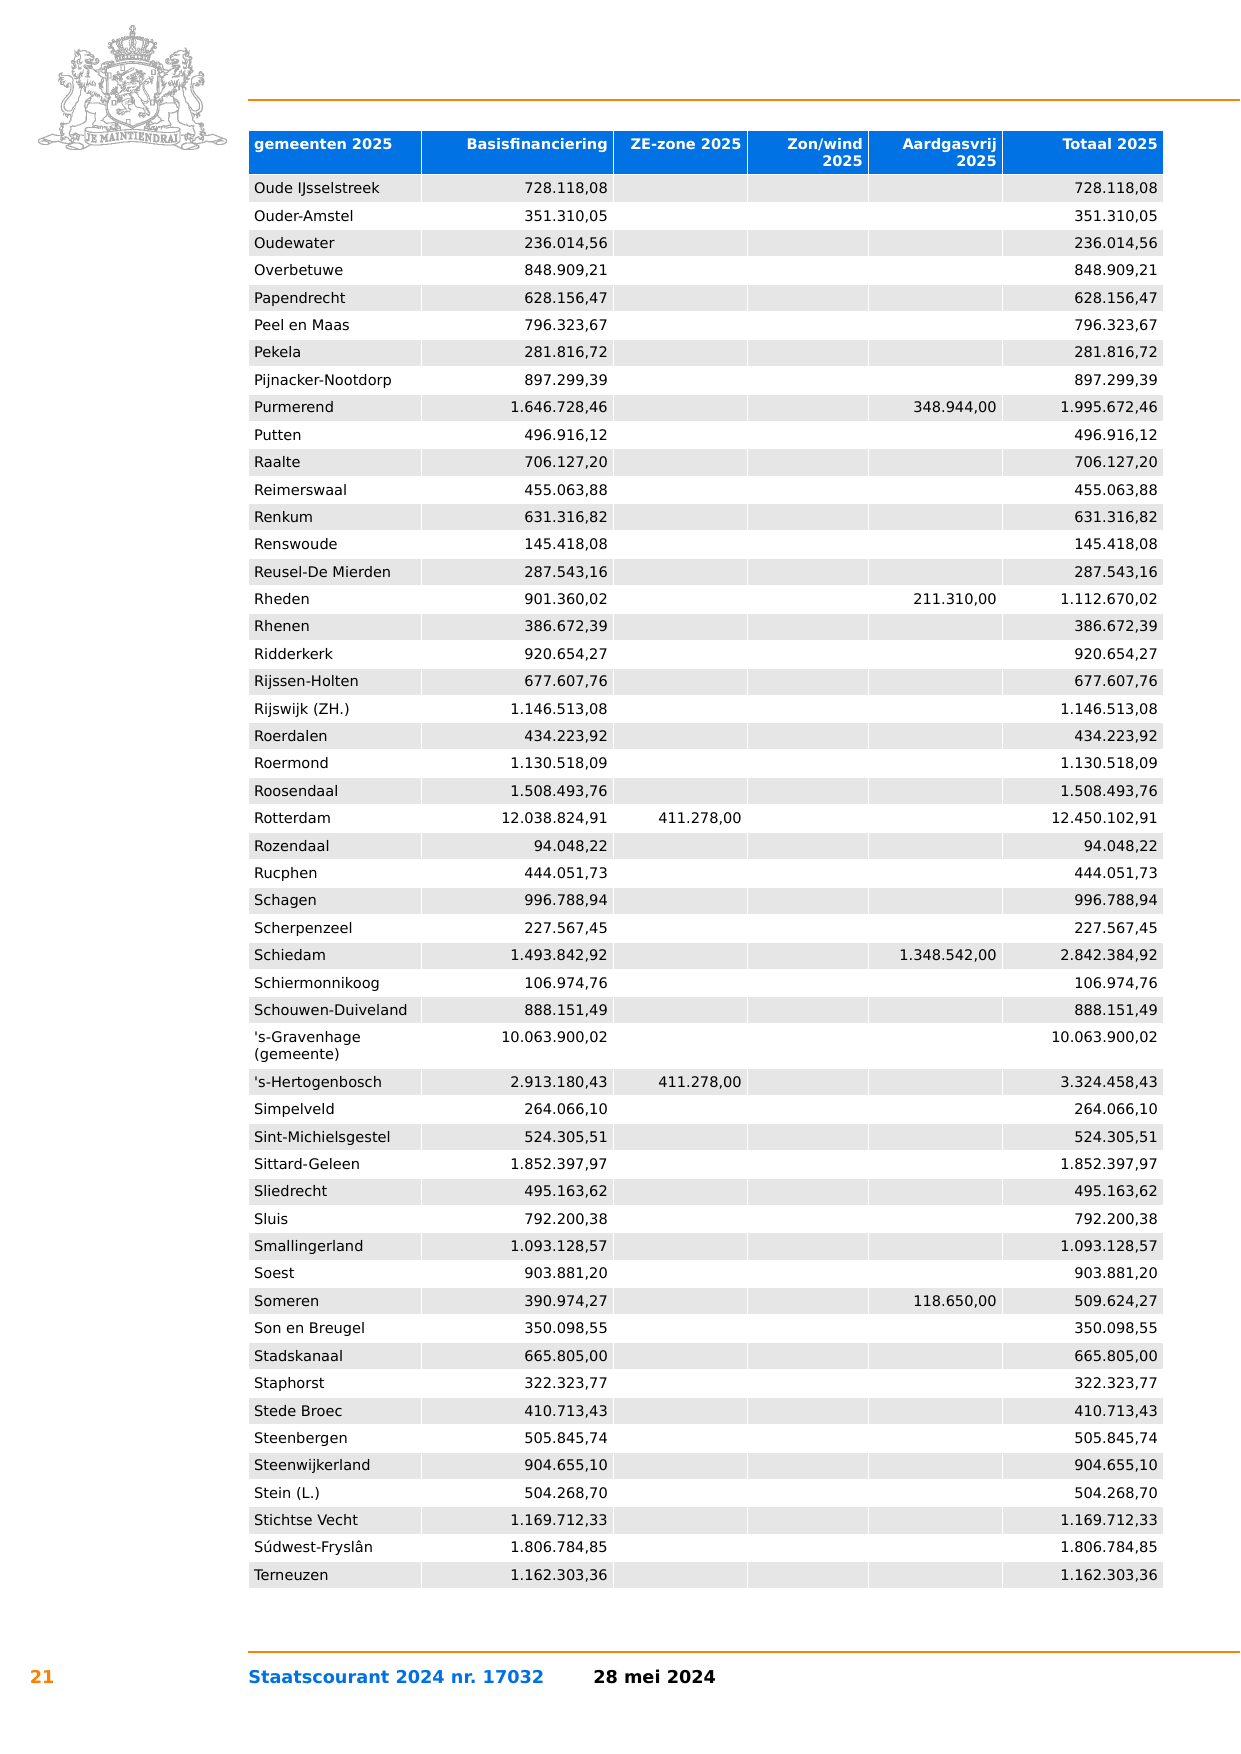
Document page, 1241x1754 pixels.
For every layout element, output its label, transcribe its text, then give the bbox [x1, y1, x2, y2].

table_cell [748, 888, 868, 914]
table_cell [748, 367, 868, 393]
table_cell 106.974,76 [1003, 970, 1163, 996]
table_cell Reimerswaal [249, 477, 421, 503]
table_cell Renkum [249, 504, 421, 530]
table_cell Renswoude [249, 531, 421, 558]
table_cell [748, 477, 868, 503]
table_cell [869, 1370, 1002, 1397]
table_cell 1.169.712,33 [1003, 1507, 1163, 1534]
table_cell 504.268,70 [422, 1480, 613, 1506]
table_cell 386.672,39 [1003, 614, 1163, 640]
table_cell Stede Broec [249, 1398, 421, 1424]
table_cell 996.788,94 [422, 888, 613, 914]
table_cell 1.130.518,09 [1003, 751, 1163, 777]
table_cell 444.051,73 [1003, 860, 1163, 887]
table_cell 1.806.784,85 [422, 1535, 613, 1561]
table_cell 351.310,05 [422, 203, 613, 229]
table_cell [748, 1124, 868, 1150]
table_cell Someren [249, 1288, 421, 1314]
table_cell [869, 1025, 1002, 1068]
table_cell Raalte [249, 449, 421, 476]
table_cell 792.200,38 [1003, 1206, 1163, 1232]
table_cell Peel en Maas [249, 312, 421, 339]
table_cell [748, 696, 868, 722]
table_cell [869, 915, 1002, 941]
table_cell [748, 1206, 868, 1232]
table_cell 1.169.712,33 [422, 1507, 613, 1534]
table_cell 996.788,94 [1003, 888, 1163, 914]
table_cell 1.646.728,46 [422, 395, 613, 421]
table_cell 628.156,47 [422, 285, 613, 311]
table_cell 227.567,45 [1003, 915, 1163, 941]
table_cell [869, 1535, 1002, 1561]
table_cell [748, 1562, 868, 1588]
table_cell 455.063,88 [422, 477, 613, 503]
table_cell Sliedrecht [249, 1179, 421, 1205]
table_cell Scherpenzeel [249, 915, 421, 941]
table_cell [869, 723, 1002, 749]
table_cell Stadskanaal [249, 1343, 421, 1369]
table_cell 410.713,43 [1003, 1398, 1163, 1424]
table_cell 390.974,27 [422, 1288, 613, 1314]
table_cell [869, 1453, 1002, 1479]
table_cell Overbetuwe [249, 258, 421, 284]
table_cell [614, 1398, 747, 1424]
table_cell [869, 1179, 1002, 1205]
table_cell 386.672,39 [422, 614, 613, 640]
table_cell [614, 312, 747, 339]
table_cell 1.852.397,97 [422, 1151, 613, 1177]
table_cell 3.324.458,43 [1003, 1069, 1163, 1095]
table_cell 848.909,21 [422, 258, 613, 284]
table_cell [869, 1124, 1002, 1150]
table_cell 792.200,38 [422, 1206, 613, 1232]
table_cell 1.508.493,76 [1003, 778, 1163, 804]
table_cell 706.127,20 [422, 449, 613, 476]
table_cell Son en Breugel [249, 1316, 421, 1342]
table_cell [869, 1398, 1002, 1424]
table_cell 145.418,08 [1003, 531, 1163, 558]
table_cell 434.223,92 [422, 723, 613, 749]
table_cell [614, 888, 747, 914]
table_cell 287.543,16 [1003, 559, 1163, 585]
table_header gemeenten 2025 [249, 131, 421, 174]
table_cell [748, 1370, 868, 1397]
table_cell [614, 258, 747, 284]
table_cell Rheden [249, 586, 421, 613]
table_cell 287.543,16 [422, 559, 613, 585]
table_cell [614, 531, 747, 558]
table_cell [748, 614, 868, 640]
table_cell Rijswijk (ZH.) [249, 696, 421, 722]
table_cell [748, 449, 868, 476]
table_cell [748, 340, 868, 366]
table_cell 631.316,82 [422, 504, 613, 530]
table_cell Steenbergen [249, 1425, 421, 1451]
table_cell 796.323,67 [422, 312, 613, 339]
table_cell 227.567,45 [422, 915, 613, 941]
table_cell [614, 1425, 747, 1451]
table_cell [748, 915, 868, 941]
table_cell [869, 1233, 1002, 1260]
table_cell [614, 860, 747, 887]
table_cell 10.063.900,02 [1003, 1025, 1163, 1068]
table_cell Roermond [249, 751, 421, 777]
table_cell 505.845,74 [422, 1425, 613, 1451]
table_cell [869, 833, 1002, 859]
table_cell Stichtse Vecht [249, 1507, 421, 1534]
table_cell [869, 203, 1002, 229]
table_cell 904.655,10 [1003, 1453, 1163, 1479]
table_cell [748, 395, 868, 421]
table_cell [869, 696, 1002, 722]
table_cell Schouwen-Duiveland [249, 997, 421, 1023]
table_cell [748, 1179, 868, 1205]
table_cell [869, 614, 1002, 640]
table_cell [614, 559, 747, 585]
table_cell Reusel-De Mierden [249, 559, 421, 585]
table_cell [748, 778, 868, 804]
table_header Totaal 2025 [1003, 131, 1163, 174]
table_cell [614, 203, 747, 229]
table_cell 2.913.180,43 [422, 1069, 613, 1095]
table_cell [748, 997, 868, 1023]
table_cell [869, 805, 1002, 832]
table_cell [869, 312, 1002, 339]
table_cell [869, 422, 1002, 448]
table_cell Papendrecht [249, 285, 421, 311]
table_cell 1.112.670,02 [1003, 586, 1163, 613]
table_cell [748, 1261, 868, 1287]
table_cell 728.118,08 [1003, 175, 1163, 202]
table_cell [748, 504, 868, 530]
table_cell 495.163,62 [422, 1179, 613, 1205]
table_cell [614, 1025, 747, 1068]
table_cell 145.418,08 [422, 531, 613, 558]
table_cell [869, 751, 1002, 777]
table_cell Staphorst [249, 1370, 421, 1397]
table_cell 888.151,49 [1003, 997, 1163, 1023]
table_cell [614, 1453, 747, 1479]
table_cell 2.842.384,92 [1003, 943, 1163, 969]
table_cell [869, 1425, 1002, 1451]
table_cell 706.127,20 [1003, 449, 1163, 476]
table_cell [614, 943, 747, 969]
table_cell [869, 970, 1002, 996]
table_cell 1.093.128,57 [1003, 1233, 1163, 1260]
table_cell [748, 312, 868, 339]
table_cell [748, 203, 868, 229]
table_cell [614, 586, 747, 613]
table_cell Oude IJsselstreek [249, 175, 421, 202]
table_cell [614, 1370, 747, 1397]
table_cell 796.323,67 [1003, 312, 1163, 339]
table_cell 10.063.900,02 [422, 1025, 613, 1068]
table_cell 631.316,82 [1003, 504, 1163, 530]
table_cell [614, 1096, 747, 1123]
table_cell [748, 1398, 868, 1424]
table_cell [748, 1425, 868, 1451]
table_cell Sittard-Geleen [249, 1151, 421, 1177]
table_cell 677.607,76 [422, 669, 613, 695]
table_cell Rhenen [249, 614, 421, 640]
table_cell [614, 915, 747, 941]
table_cell [614, 1507, 747, 1534]
table_cell [869, 504, 1002, 530]
table_header Zon/wind 2025 [748, 131, 868, 174]
table_cell Steenwijkerland [249, 1453, 421, 1479]
table_cell 1.162.303,36 [422, 1562, 613, 1588]
table_cell 509.624,27 [1003, 1288, 1163, 1314]
table_cell [614, 1261, 747, 1287]
table_cell [748, 1343, 868, 1369]
table_cell [614, 970, 747, 996]
table_cell Sint-Michielsgestel [249, 1124, 421, 1150]
table_cell [748, 531, 868, 558]
table_cell 524.305,51 [1003, 1124, 1163, 1150]
table_cell Pekela [249, 340, 421, 366]
table_cell 410.713,43 [422, 1398, 613, 1424]
table_cell 504.268,70 [1003, 1480, 1163, 1506]
table_cell 118.650,00 [869, 1288, 1002, 1314]
table_cell [614, 1124, 747, 1150]
table_cell [614, 285, 747, 311]
table_cell [869, 888, 1002, 914]
table_cell [748, 1233, 868, 1260]
table_cell [869, 367, 1002, 393]
table_cell [869, 1069, 1002, 1095]
table_cell Schiermonnikoog [249, 970, 421, 996]
table_cell 677.607,76 [1003, 669, 1163, 695]
table_cell Purmerend [249, 395, 421, 421]
table_cell [869, 997, 1002, 1023]
table_cell [869, 340, 1002, 366]
table_cell 897.299,39 [422, 367, 613, 393]
table_cell [748, 1507, 868, 1534]
table_cell Pijnacker-Nootdorp [249, 367, 421, 393]
table_cell 's-Hertogenbosch [249, 1069, 421, 1095]
table_cell [869, 531, 1002, 558]
table_cell Oudewater [249, 230, 421, 256]
table_cell [869, 860, 1002, 887]
table_cell 848.909,21 [1003, 258, 1163, 284]
table_cell 236.014,56 [1003, 230, 1163, 256]
table_cell 903.881,20 [1003, 1261, 1163, 1287]
table_cell [869, 1480, 1002, 1506]
table_cell [614, 751, 747, 777]
table_cell [748, 1151, 868, 1177]
table_cell 444.051,73 [422, 860, 613, 887]
table_cell [614, 614, 747, 640]
table_cell Rotterdam [249, 805, 421, 832]
table_cell 901.360,02 [422, 586, 613, 613]
table_cell 455.063,88 [1003, 477, 1163, 503]
table_cell [748, 1069, 868, 1095]
table_header ZE-zone 2025 [614, 131, 747, 174]
table_cell [614, 833, 747, 859]
table_cell [748, 586, 868, 613]
table_cell 106.974,76 [422, 970, 613, 996]
table_cell [869, 1261, 1002, 1287]
table_header Basisfinanciering [422, 131, 613, 174]
table_cell 888.151,49 [422, 997, 613, 1023]
table_cell [614, 230, 747, 256]
table_cell 903.881,20 [422, 1261, 613, 1287]
table_cell 411.278,00 [614, 1069, 747, 1095]
table_cell Súdwest-Fryslân [249, 1535, 421, 1561]
table_cell [614, 1179, 747, 1205]
table_cell 1.852.397,97 [1003, 1151, 1163, 1177]
table_cell 495.163,62 [1003, 1179, 1163, 1205]
table_cell [869, 1316, 1002, 1342]
table_cell [614, 1206, 747, 1232]
table_cell [614, 504, 747, 530]
table_cell 12.450.102,91 [1003, 805, 1163, 832]
table_cell 628.156,47 [1003, 285, 1163, 311]
table_cell [748, 258, 868, 284]
table_cell [869, 559, 1002, 585]
table_cell [869, 258, 1002, 284]
table_cell [614, 175, 747, 202]
table_cell [748, 943, 868, 969]
table_cell [748, 230, 868, 256]
table_cell [748, 723, 868, 749]
table_cell 434.223,92 [1003, 723, 1163, 749]
table_cell [748, 833, 868, 859]
table_cell [614, 723, 747, 749]
table_cell Simpelveld [249, 1096, 421, 1123]
table_cell [748, 1535, 868, 1561]
table_cell [748, 559, 868, 585]
table_cell Roosendaal [249, 778, 421, 804]
table_cell [748, 970, 868, 996]
table_cell [869, 1343, 1002, 1369]
table_cell [748, 1096, 868, 1123]
table_cell [614, 696, 747, 722]
table_cell 1.508.493,76 [422, 778, 613, 804]
table_cell 1.348.542,00 [869, 943, 1002, 969]
table_cell 728.118,08 [422, 175, 613, 202]
table_cell 211.310,00 [869, 586, 1002, 613]
table_cell 94.048,22 [1003, 833, 1163, 859]
table_cell [748, 1025, 868, 1068]
table_cell [614, 1343, 747, 1369]
table_cell 322.323,77 [422, 1370, 613, 1397]
table_cell 665.805,00 [1003, 1343, 1163, 1369]
table_cell [614, 1562, 747, 1588]
table_cell Putten [249, 422, 421, 448]
table_cell [614, 340, 747, 366]
table_cell 1.146.513,08 [1003, 696, 1163, 722]
table_cell [614, 449, 747, 476]
table_cell [614, 778, 747, 804]
table_cell 350.098,55 [422, 1316, 613, 1342]
table_cell 665.805,00 [422, 1343, 613, 1369]
table_cell Stein (L.) [249, 1480, 421, 1506]
table_header Aardgasvrij 2025 [869, 131, 1002, 174]
table_cell Terneuzen [249, 1562, 421, 1588]
table_cell [748, 1288, 868, 1314]
table_cell Rijssen-Holten [249, 669, 421, 695]
table_cell [869, 175, 1002, 202]
table_cell 1.493.842,92 [422, 943, 613, 969]
table_cell 281.816,72 [1003, 340, 1163, 366]
table_cell [748, 422, 868, 448]
table_cell 1.995.672,46 [1003, 395, 1163, 421]
table_cell Smallingerland [249, 1233, 421, 1260]
table_cell [614, 1535, 747, 1561]
table_cell 236.014,56 [422, 230, 613, 256]
table_cell Ridderkerk [249, 641, 421, 667]
table_cell Rozendaal [249, 833, 421, 859]
table_cell [614, 1480, 747, 1506]
table_cell [869, 1151, 1002, 1177]
table_cell [614, 1316, 747, 1342]
table_cell [869, 778, 1002, 804]
table_cell [614, 477, 747, 503]
table_cell [748, 1480, 868, 1506]
table_cell Schiedam [249, 943, 421, 969]
table_cell [869, 1562, 1002, 1588]
table_cell [748, 285, 868, 311]
table_cell [869, 669, 1002, 695]
table_cell 505.845,74 [1003, 1425, 1163, 1451]
table_cell 264.066,10 [1003, 1096, 1163, 1123]
table_cell 264.066,10 [422, 1096, 613, 1123]
picture [38, 25, 227, 150]
table_cell [869, 1096, 1002, 1123]
table_cell 1.146.513,08 [422, 696, 613, 722]
table_cell Rucphen [249, 860, 421, 887]
table_cell [748, 669, 868, 695]
table_cell 496.916,12 [422, 422, 613, 448]
table_cell [748, 1453, 868, 1479]
table_cell 897.299,39 [1003, 367, 1163, 393]
table_cell [748, 641, 868, 667]
table_cell 496.916,12 [1003, 422, 1163, 448]
table_cell [748, 1316, 868, 1342]
table_cell Soest [249, 1261, 421, 1287]
table_cell 920.654,27 [1003, 641, 1163, 667]
table_cell 350.098,55 [1003, 1316, 1163, 1342]
table_cell [869, 641, 1002, 667]
table_cell 's-Gravenhage (gemeente) [249, 1025, 421, 1068]
table_cell 94.048,22 [422, 833, 613, 859]
table_cell [869, 449, 1002, 476]
table_cell [614, 395, 747, 421]
table_cell [614, 1288, 747, 1314]
table_cell [614, 367, 747, 393]
table_cell [614, 1151, 747, 1177]
table_cell 322.323,77 [1003, 1370, 1163, 1397]
table_cell 524.305,51 [422, 1124, 613, 1150]
table_cell 411.278,00 [614, 805, 747, 832]
table_cell [869, 230, 1002, 256]
table_cell 1.130.518,09 [422, 751, 613, 777]
table_cell 904.655,10 [422, 1453, 613, 1479]
table_cell 1.806.784,85 [1003, 1535, 1163, 1561]
table_cell 351.310,05 [1003, 203, 1163, 229]
table_cell [748, 751, 868, 777]
table_cell 348.944,00 [869, 395, 1002, 421]
table_cell [748, 805, 868, 832]
table_cell [748, 860, 868, 887]
table_cell Ouder-Amstel [249, 203, 421, 229]
table_cell [869, 477, 1002, 503]
table_cell 1.162.303,36 [1003, 1562, 1163, 1588]
table_cell Sluis [249, 1206, 421, 1232]
table_cell [614, 669, 747, 695]
table_cell 281.816,72 [422, 340, 613, 366]
table_cell [748, 175, 868, 202]
table_cell [614, 422, 747, 448]
table_cell [614, 1233, 747, 1260]
table_cell Schagen [249, 888, 421, 914]
table_cell [614, 997, 747, 1023]
table_cell Roerdalen [249, 723, 421, 749]
table_cell 1.093.128,57 [422, 1233, 613, 1260]
table_cell [614, 641, 747, 667]
table_cell 12.038.824,91 [422, 805, 613, 832]
table_cell [869, 285, 1002, 311]
table_cell [869, 1507, 1002, 1534]
table_cell [869, 1206, 1002, 1232]
table_cell 920.654,27 [422, 641, 613, 667]
